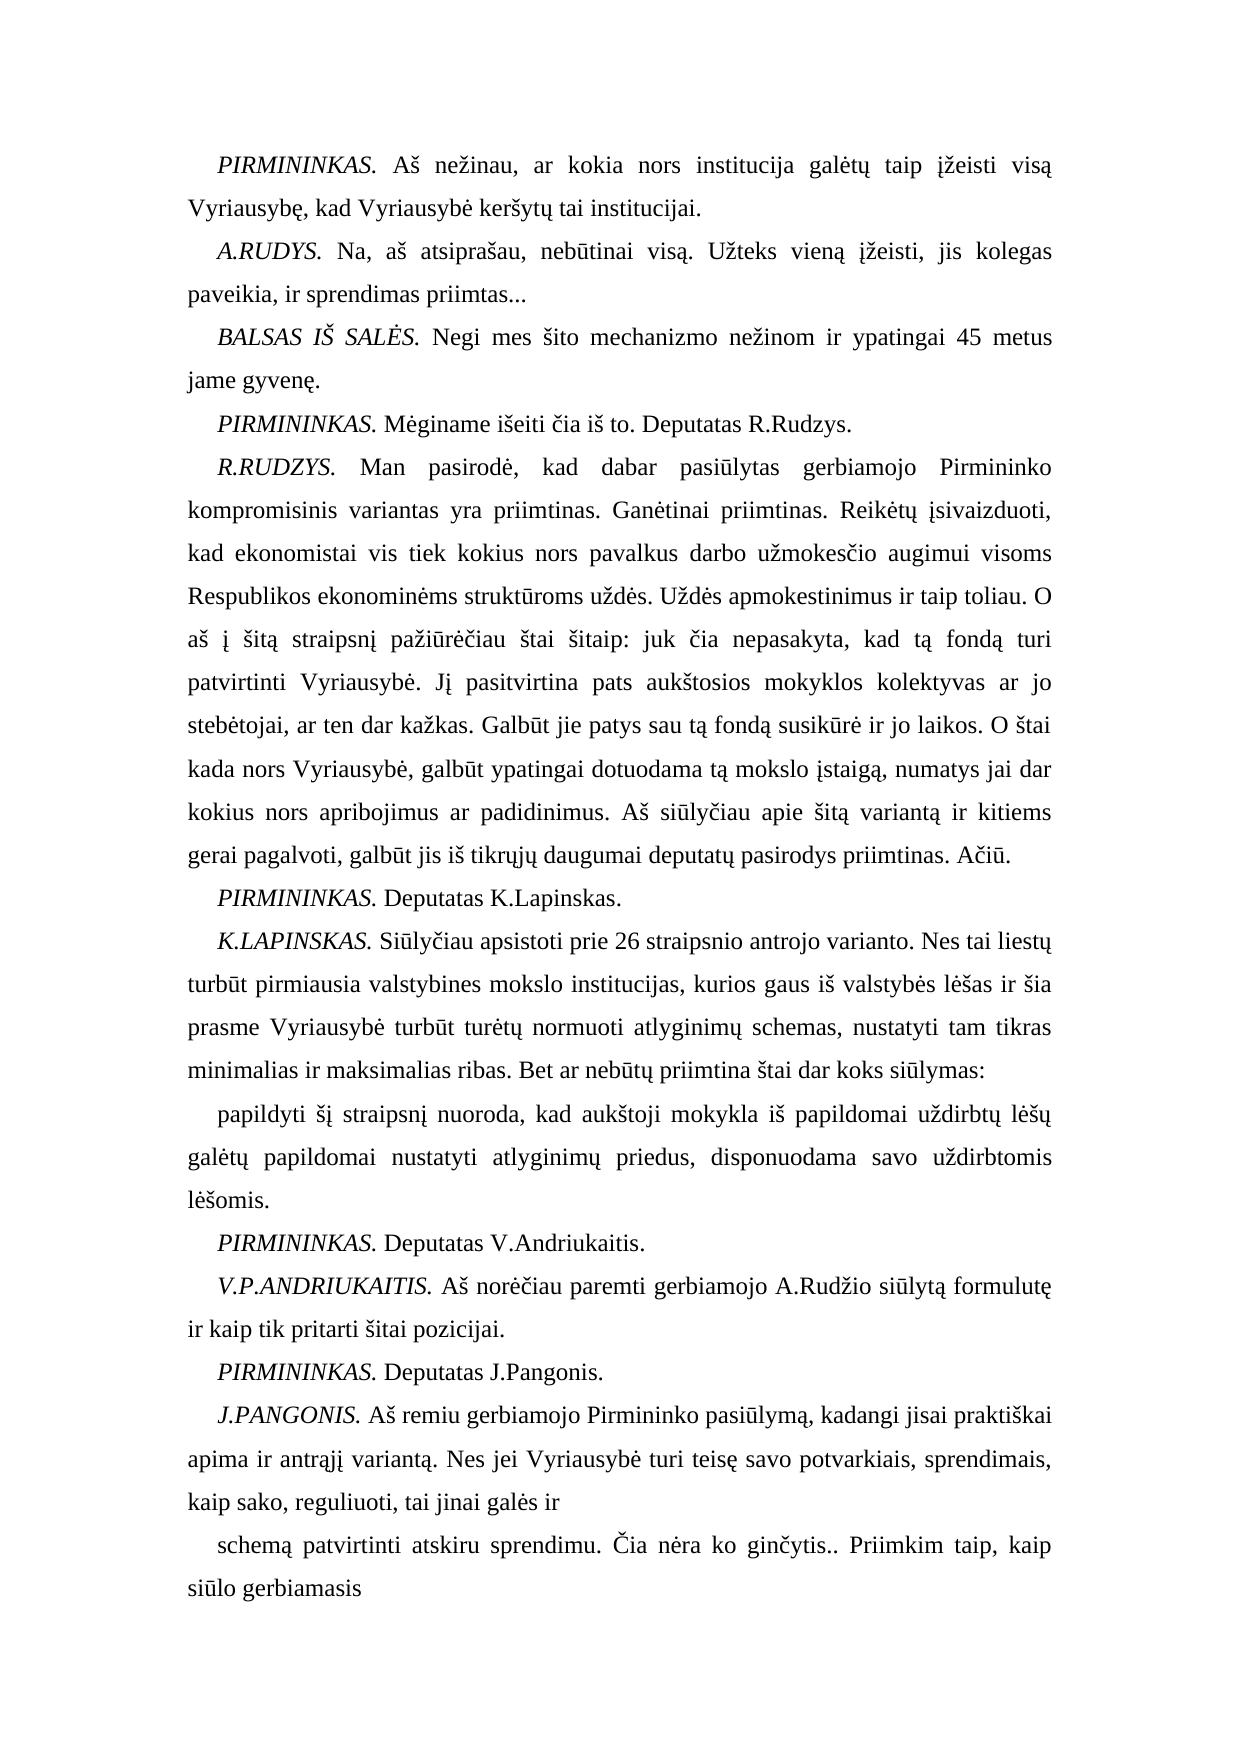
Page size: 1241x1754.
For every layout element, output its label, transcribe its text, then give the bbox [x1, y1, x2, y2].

text PIRMININKAS. Mėginame išeiti čia iš to. Deputatas R.Rudzys. [187, 409, 1053, 437]
text papildyti šį straipsnį nuoroda, kad aukštoji mokykla iš papildomai uždirbtų lėšų galėtų papildomai nustatyti atlyginimų priedus, disponuodama savo uždirbtomis lėšomis. [187, 1099, 1053, 1214]
text PIRMININKAS. Aš nežinau, ar kokia nors institucija galėtų taip įžeisti visą Vyriausybę, kad Vyriausybė keršytų tai institucijai. [187, 150, 1053, 222]
text K.LAPINSKAS. Siūlyčiau apsistoti prie 26 straipsnio antrojo varianto. Nes tai liestų turbūt pirmiausia valstybines mokslo institucijas, kurios gaus iš valstybės lėšas ir šia prasme Vyriausybė turbūt turėtų normuoti atlyginimų schemas, nustatyti tam tikras minimalias ir maksimalias ribas. Bet ar nebūtų priimtina štai dar koks siūlymas: [187, 926, 1053, 1084]
text A.RUDYS. Na, aš atsiprašau, nebūtinai visą. Užteks vieną įžeisti, jis kolegas paveikia, ir sprendimas priimtas... [187, 236, 1053, 308]
text V.P.ANDRIUKAITIS. Aš norėčiau paremti gerbiamojo A.Rudžio siūlytą formulutę ir kaip tik pritarti šitai pozicijai. [187, 1271, 1053, 1343]
text BALSAS IŠ SALĖS. Negi mes šito mechanizmo nežinom ir ypatingai 45 metus jame gyvenę. [187, 322, 1053, 394]
text R.RUDZYS. Man pasirodė, kad dabar pasiūlytas gerbiamojo Pirmininko kompromisinis variantas yra priimtinas. Ganėtinai priimtinas. Reikėtų įsivaizduoti, kad ekonomistai vis tiek kokius nors pavalkus darbo užmokesčio augimui visoms Respublikos ekonominėms struktūroms uždės. Uždės apmokestinimus ir taip toliau. O aš į šitą straipsnį pažiūrėčiau štai šitaip: juk čia nepasakyta, kad tą fondą turi patvirtinti Vyriausybė. Jį pasitvirtina pats aukštosios mokyklos kolektyvas ar jo stebėtojai, ar ten dar kažkas. Galbūt jie patys sau tą fondą susikūrė ir jo laikos. O štai kada nors Vyriausybė, galbūt ypatingai dotuodama tą mokslo įstaigą, numatys jai dar kokius nors apribojimus ar padidinimus. Aš siūlyčiau apie šitą variantą ir kitiems gerai pagalvoti, galbūt jis iš tikrųjų daugumai deputatų pasirodys priimtinas. Ačiū. [187, 452, 1053, 869]
text PIRMININKAS. Deputatas K.Lapinskas. [187, 883, 1053, 912]
text schemą patvirtinti atskiru sprendimu. Čia nėra ko ginčytis.. Priimkim taip, kaip siūlo gerbiamasis [187, 1530, 1053, 1602]
text PIRMININKAS. Deputatas J.Pangonis. [187, 1357, 1053, 1386]
text PIRMININKAS. Deputatas V.Andriukaitis. [187, 1228, 1053, 1257]
text J.PANGONIS. Aš remiu gerbiamojo Pirmininko pasiūlymą, kadangi jisai praktiškai apima ir antrąjį variantą. Nes jei Vyriausybė turi teisę savo potvarkiais, sprendimais, kaip sako, reguliuoti, tai jinai galės ir [187, 1401, 1053, 1516]
